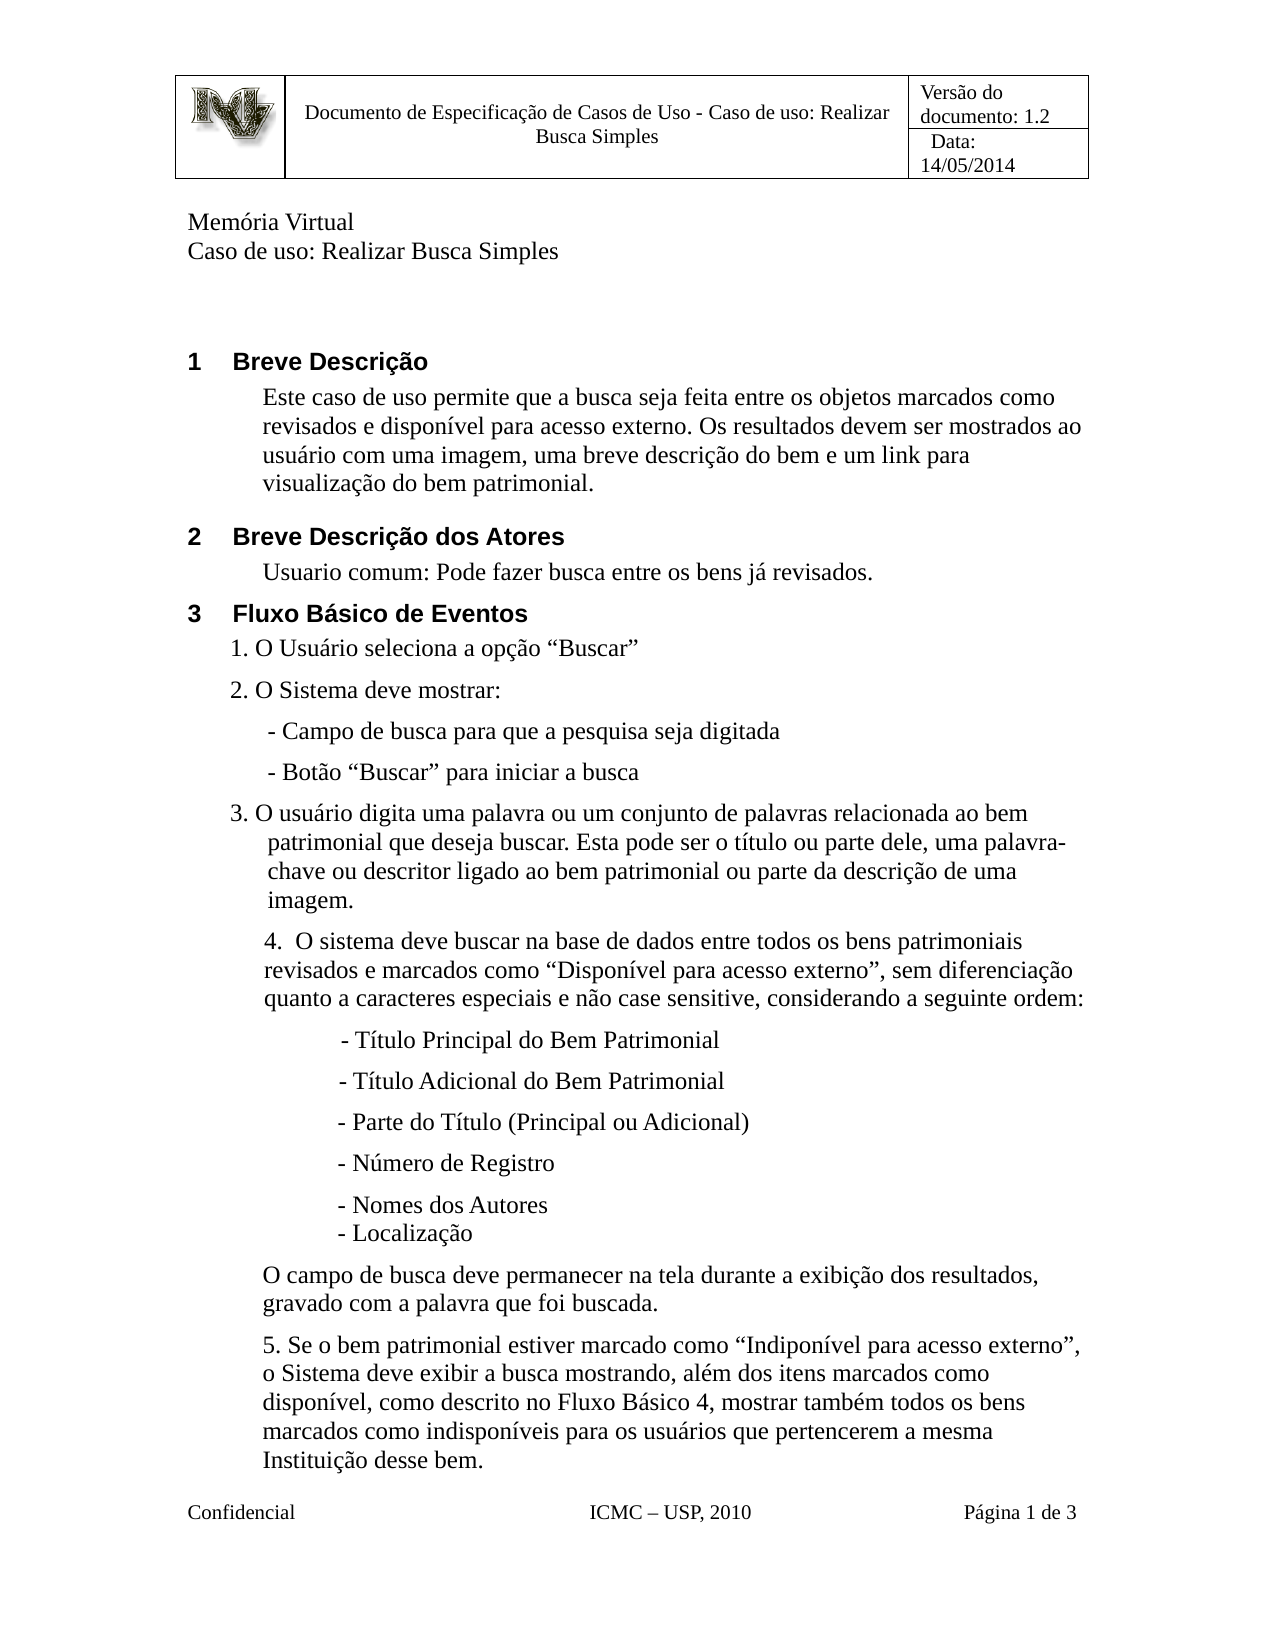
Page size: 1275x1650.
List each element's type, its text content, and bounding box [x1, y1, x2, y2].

subtitle Breve Descrição dos Atores [187, 522, 1087, 551]
subtitle Breve Descrição [187, 347, 1087, 376]
text 5. Se o bem patrimonial estiver marcado como “Indiponível para acesso externo”, o Sistema deve exibir a busca mostrando, além dos itens marcados como disponível, como descrito no Fluxo Básico 4, mostrar também todos os bens marcados como indisponíveis para os usuários que pertencerem a mesma Instituição desse bem. [262, 1330, 1087, 1473]
subtitle Fluxo Básico de Eventos [187, 598, 1087, 627]
text 2. O Sistema deve mostrar: [230, 675, 1087, 703]
text - Parte do Título (Principal ou Adicional) [187, 1107, 1087, 1136]
text - Nomes dos Autores - Localização [187, 1190, 1087, 1247]
text O campo de busca deve permanecer na tela durante a exibição dos resultados, gravado com a palavra que foi buscada. [262, 1260, 1087, 1317]
text - Título Adicional do Bem Patrimonial [338, 1066, 1087, 1095]
text - Título Principal do Bem Patrimonial [266, 1025, 1087, 1053]
text Este caso de uso permite que a busca seja feita entre os objetos marcados como revisados e disponível para acesso externo. Os resultados devem ser mostrados ao usuário com uma imagem, uma breve descrição do bem e um link para visualização do bem patrimonial. [262, 382, 1087, 497]
text - Número de Registro [187, 1148, 1087, 1177]
text - Botão “Buscar” para iniciar a busca [230, 757, 1087, 786]
text 1. O Usuário seleciona a opção “Buscar” [230, 633, 1087, 662]
text 4. O sistema deve buscar na base de dados entre todos os bens patrimoniais revisados e marcados como “Disponível para acesso externo”, sem diferenciação quanto a caracteres especiais e não case sensitive, considerando a seguinte ordem: [264, 926, 1087, 1012]
text - Campo de busca para que a pesquisa seja digitada [230, 716, 1087, 745]
text 3. O usuário digita uma palavra ou um conjunto de palavras relacionada ao bem patrimonial que deseja buscar. Esta pode ser o título ou parte dele, uma palavra-chave ou descritor ligado ao bem patrimonial ou parte da descrição de uma imagem. [230, 798, 1087, 913]
text Memória Virtual Caso de uso: Realizar Busca Simples [187, 207, 1087, 265]
text Usuario comum: Pode fazer busca entre os bens já revisados. [187, 557, 1087, 586]
